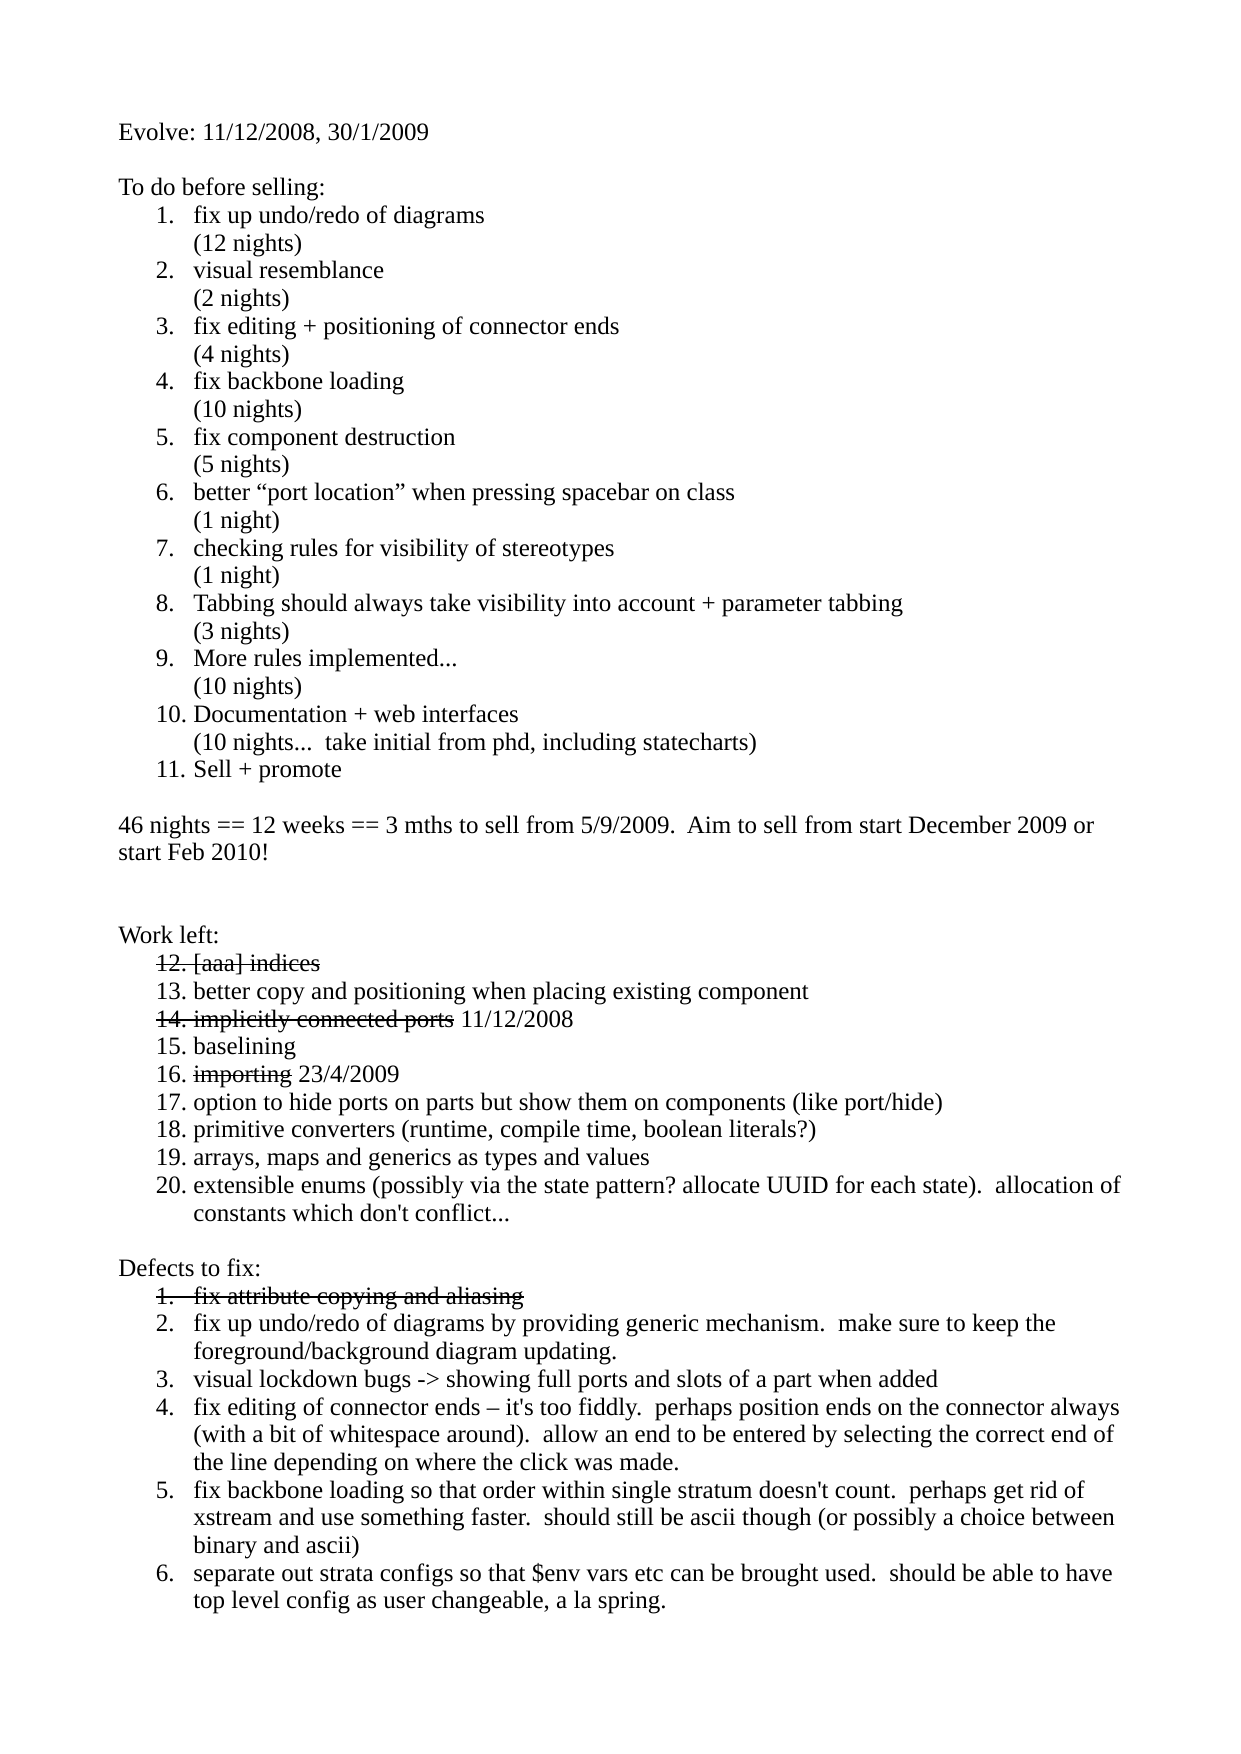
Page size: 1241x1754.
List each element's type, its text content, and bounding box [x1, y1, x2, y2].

text Defects to fix: [118, 1254, 1122, 1282]
text Evolve: 11/12/2008, 30/1/2009 [118, 118, 1122, 146]
list option to hide ports on parts but show them on components (like port/hide) [156, 1088, 1122, 1116]
list primitive converters (runtime, compile time, boolean literals?) [156, 1116, 1122, 1143]
list fix backbone loading so that order within single stratum doesn't count. perhaps get rid of xstream and use something faster. should still be ascii though (or possibly a choice between binary and ascii) [156, 1476, 1122, 1559]
list visual lockdown bugs -> showing full ports and slots of a part when added [156, 1365, 1122, 1393]
list Sell + promote [156, 755, 1122, 783]
list fix up undo/redo of diagrams by providing generic mechanism. make sure to keep the foreground/background diagram updating. [156, 1309, 1122, 1365]
text Work left: [118, 922, 1122, 949]
list fix editing of connector ends – it's too fiddly. perhaps position ends on the connector always (with a bit of whitespace around). allow an end to be entered by selecting the correct end of the line depending on where the click was made. [156, 1393, 1122, 1476]
list separate out strata configs so that $env vars etc can be brought used. should be able to have top level config as user changeable, a la spring. [156, 1559, 1122, 1614]
list importing 23/4/2009 [156, 1060, 1122, 1088]
list better copy and positioning when placing existing component [156, 977, 1122, 1005]
list fix component destruction (5 nights) [156, 423, 1122, 478]
list baselining [156, 1032, 1122, 1060]
text To do before selling: [118, 173, 1122, 201]
list checking rules for visibility of stereotypes (1 night) [156, 534, 1122, 589]
list [aaa] indices [156, 949, 1122, 977]
list Tabbing should always take visibility into account + parameter tabbing (3 nights) [156, 589, 1122, 644]
list fix attribute copying and aliasing [156, 1282, 1122, 1309]
list Documentation + web interfaces (10 nights... take initial from phd, including statecharts) [156, 700, 1122, 755]
list More rules implemented... (10 nights) [156, 644, 1122, 700]
list better “port location” when pressing spacebar on class (1 night) [156, 478, 1122, 534]
list fix editing + positioning of connector ends (4 nights) [156, 312, 1122, 367]
text 46 nights == 12 weeks == 3 mths to sell from 5/9/2009. Aim to sell from start December 2009 or start Feb 2010! [118, 811, 1122, 866]
list fix up undo/redo of diagrams (12 nights) [156, 201, 1122, 257]
list extensible enums (possibly via the state pattern? allocate UUID for each state). allocation of constants which don't conflict... [156, 1171, 1122, 1226]
list visual resemblance (2 nights) [156, 257, 1122, 312]
list implicitly connected ports 11/12/2008 [156, 1005, 1122, 1032]
list arrays, maps and generics as types and values [156, 1143, 1122, 1171]
list fix backbone loading (10 nights) [156, 367, 1122, 423]
